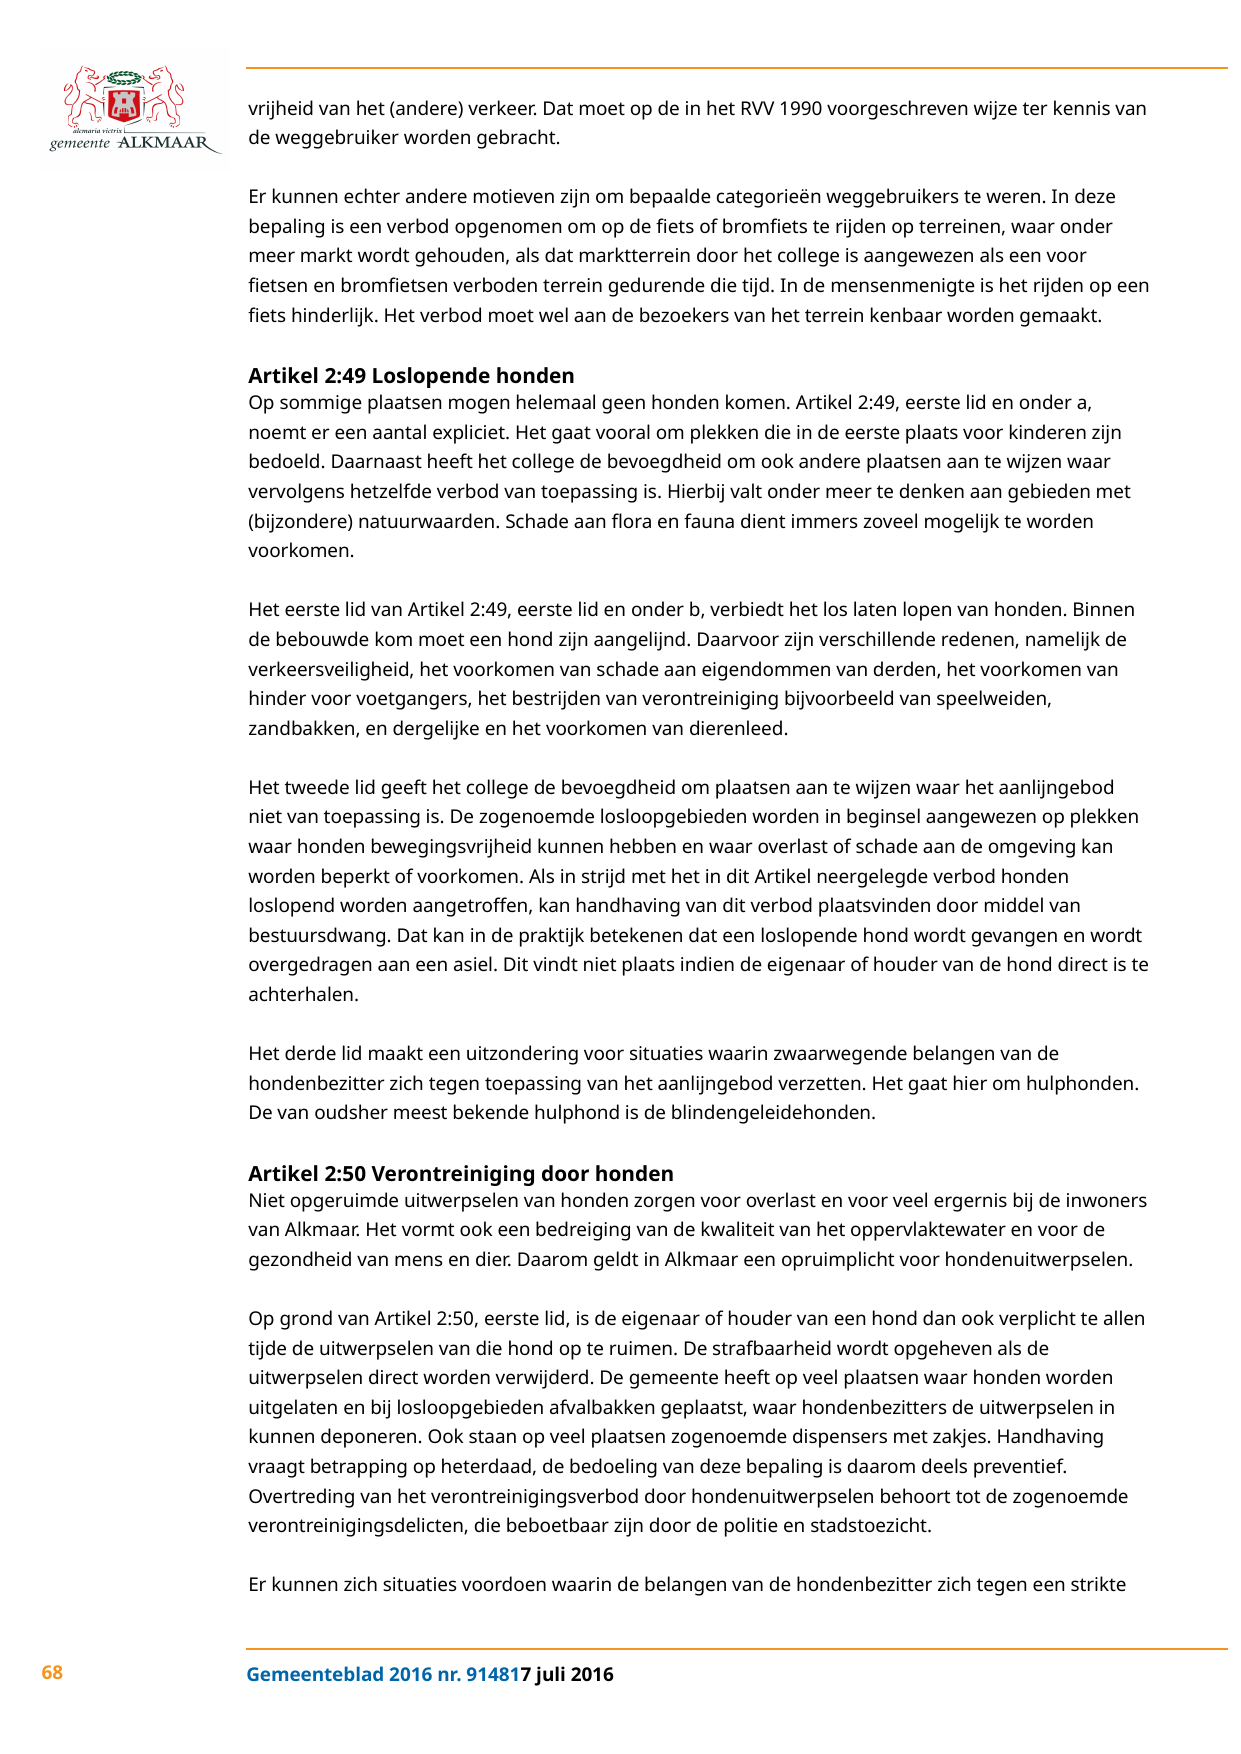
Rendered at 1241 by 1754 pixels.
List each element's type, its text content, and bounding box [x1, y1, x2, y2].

picture [41, 47, 231, 172]
text vrijheid van het (andere) verkeer. Dat moet op de in het RVV 1990 voorgeschreven wijze ter kennis van de weggebruiker worden gebracht. [248, 95, 1152, 150]
text Artikel 2:49 Loslopende honden [248, 361, 1152, 389]
text Het eerste lid van Artikel 2:49, eerste lid en onder b, verbiedt het los laten lopen van honden. Binnen de bebouwde kom moet een hond zijn aangelijnd. Daarvoor zijn verschillende redenen, namelijk de verkeersveiligheid, het voorkomen van schade aan eigendommen van derden, het voorkomen van hinder voor voetgangers, het bestrijden van verontreiniging bijvoorbeeld van speelweiden, zandbakken, en dergelijke en het voorkomen van dierenleed. [248, 597, 1152, 741]
text Het tweede lid geeft het college de bevoegdheid om plaatsen aan te wijzen waar het aanlijngebod niet van toepassing is. De zogenoemde losloopgebieden worden in beginsel aangewezen op plekken waar honden bewegingsvrijheid kunnen hebben en waar overlast of schade aan de omgeving kan worden beperkt of voorkomen. Als in strijd met het in dit Artikel neergelegde verbod honden loslopend worden aangetroffen, kan handhaving van dit verbod plaatsvinden door middel van bestuursdwang. Dat kan in de praktijk betekenen dat een loslopende hond wordt gevangen en wordt overgedragen aan een asiel. Dit vindt niet plaats indien de eigenaar of houder van de hond direct is te achterhalen. [248, 774, 1152, 1007]
text Er kunnen echter andere motieven zijn om bepaalde categorieën weggebruikers te weren. In deze bepaling is een verbod opgenomen om op de fiets of bromfiets te rijden op terreinen, waar onder meer markt wordt gehouden, als dat marktterrein door het college is aangewezen als een voor fietsen en bromfietsen verboden terrein gedurende die tijd. In de mensenmenigte is het rijden op een fiets hinderlijk. Het verbod moet wel aan de bezoekers van het terrein kenbaar worden gemaakt. [248, 183, 1152, 328]
text Op sommige plaatsen mogen helemaal geen honden komen. Artikel 2:49, eerste lid en onder a, noemt er een aantal expliciet. Het gaat vooral om plekken die in de eerste plaats voor kinderen zijn bedoeld. Daarnaast heeft het college de bevoegdheid om ook andere plaatsen aan te wijzen waar vervolgens hetzelfde verbod van toepassing is. Hierbij valt onder meer te denken aan gebieden met (bijzondere) natuurwaarden. Schade aan flora en fauna dient immers zoveel mogelijk te worden voorkomen. [248, 389, 1152, 563]
text Op grond van Artikel 2:50, eerste lid, is de eigenaar of houder van een hond dan ook verplicht te allen tijde de uitwerpselen van die hond op te ruimen. De strafbaarheid wordt opgeheven als de uitwerpselen direct worden verwijderd. De gemeente heeft op veel plaatsen waar honden worden uitgelaten en bij losloopgebieden afvalbakken geplaatst, waar hondenbezitters de uitwerpselen in kunnen deponeren. Ook staan op veel plaatsen zogenoemde dispensers met zakjes. Handhaving vraagt betrapping op heterdaad, de bedoeling van deze bepaling is daarom deels preventief. Overtreding van het verontreinigingsverbod door hondenuitwerpselen behoort tot de zogenoemde verontreinigingsdelicten, die beboetbaar zijn door de politie en stadstoezicht. [248, 1305, 1152, 1538]
text Artikel 2:50 Verontreiniging door honden [248, 1159, 1152, 1187]
text Niet opgeruimde uitwerpselen van honden zorgen voor overlast en voor veel ergernis bij de inwoners van Alkmaar. Het vormt ook een bedreiging van de kwaliteit van het oppervlaktewater en voor de gezondheid van mens en dier. Daarom geldt in Alkmaar een opruimplicht voor hondenuitwerpselen. [248, 1187, 1152, 1272]
text Er kunnen zich situaties voordoen waarin de belangen van de hondenbezitter zich tegen een strikte [248, 1572, 1152, 1597]
text Het derde lid maakt een uitzondering voor situaties waarin zwaarwegende belangen van de hondenbezitter zich tegen toepassing van het aanlijngebod verzetten. Het gaat hier om hulphonden. De van oudsher meest bekende hulphond is de blindengeleidehonden. [248, 1040, 1152, 1125]
